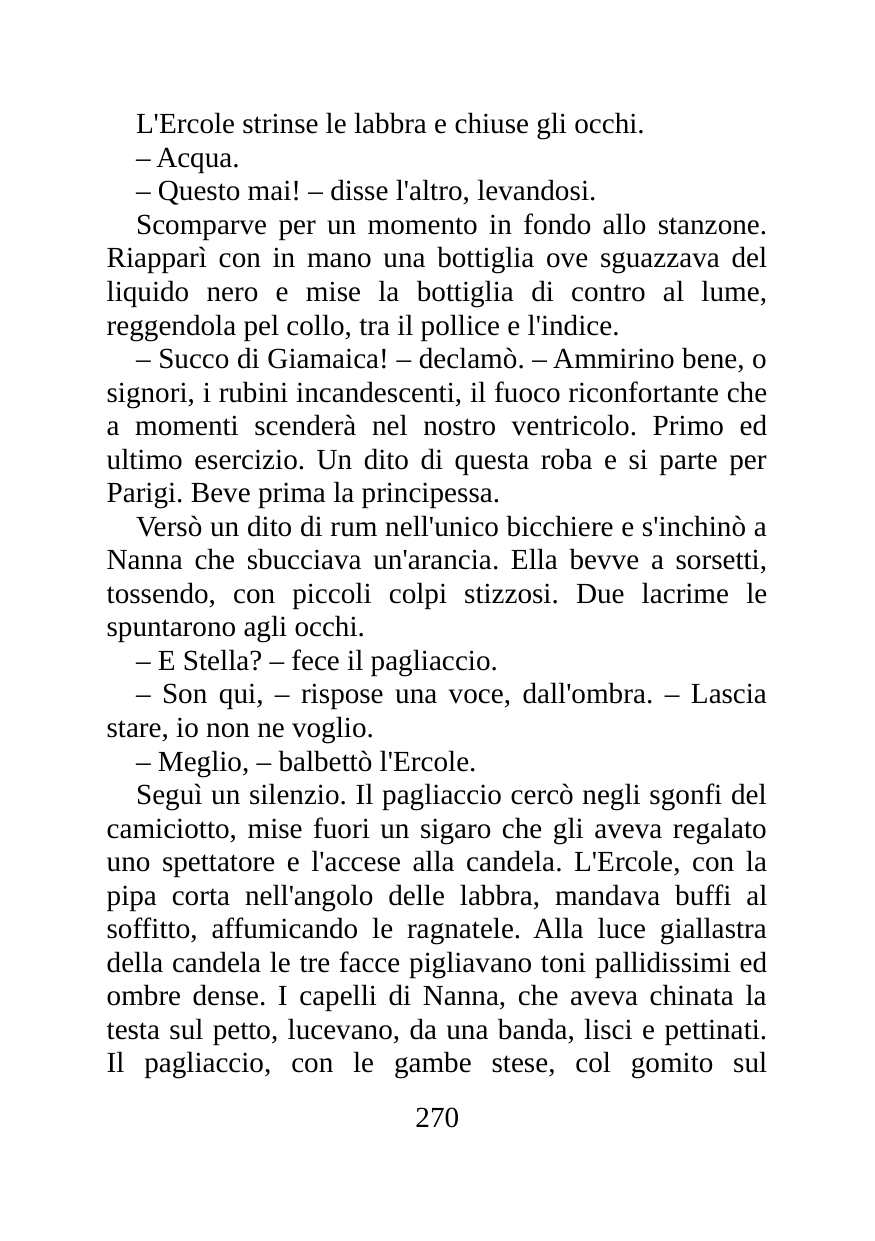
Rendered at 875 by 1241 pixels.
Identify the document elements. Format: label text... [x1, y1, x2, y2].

text ‒ Acqua. [106, 140, 768, 173]
text ‒ Meglio, ‒ balbettò l'Ercole. [106, 744, 768, 777]
text ‒ Son qui, ‒ rispose una voce, dall'ombra. ‒ Lascia stare, io non ne voglio. [106, 677, 768, 744]
text ‒ E Stella? ‒ fece il pagliaccio. [106, 643, 768, 677]
text ‒ Succo di Giamaica! ‒ declamò. ‒ Ammirino bene, o signori, i rubini incandescenti, il fuoco riconfortante che a momenti scenderà nel nostro ventricolo. Primo ed ultimo esercizio. Un dito di questa roba e si parte per Parigi. Beve prima la principessa. [106, 341, 768, 509]
text L'Ercole strinse le labbra e chiuse gli occhi. [106, 106, 768, 140]
text Seguì un silenzio. Il pagliaccio cercò negli sgonfi del camiciotto, mise fuori un sigaro che gli aveva regalato uno spettatore e l'accese alla candela. L'Ercole, con la pipa corta nell'angolo delle labbra, mandava buffi al soffitto, affumicando le ragnatele. Alla luce giallastra della candela le tre facce pigliavano toni pallidissimi ed ombre dense. I capelli di Nanna, che aveva chinata la testa sul petto, lucevano, da una banda, lisci e pettinati. Il pagliaccio, con le gambe stese, col gomito sul [106, 777, 768, 1079]
text Versò un dito di rum nell'unico bicchiere e s'inchinò a Nanna che sbucciava un'arancia. Ella bevve a sorsetti, tossendo, con piccoli colpi stizzosi. Due lacrime le spuntarono agli occhi. [106, 509, 768, 643]
text ‒ Questo mai! ‒ disse l'altro, levandosi. [106, 173, 768, 207]
text Scomparve per un momento in fondo allo stanzone. Riapparì con in mano una bottiglia ove sguazzava del liquido nero e mise la bottiglia di contro al lume, reggendola pel collo, tra il pollice e l'indice. [106, 207, 768, 341]
